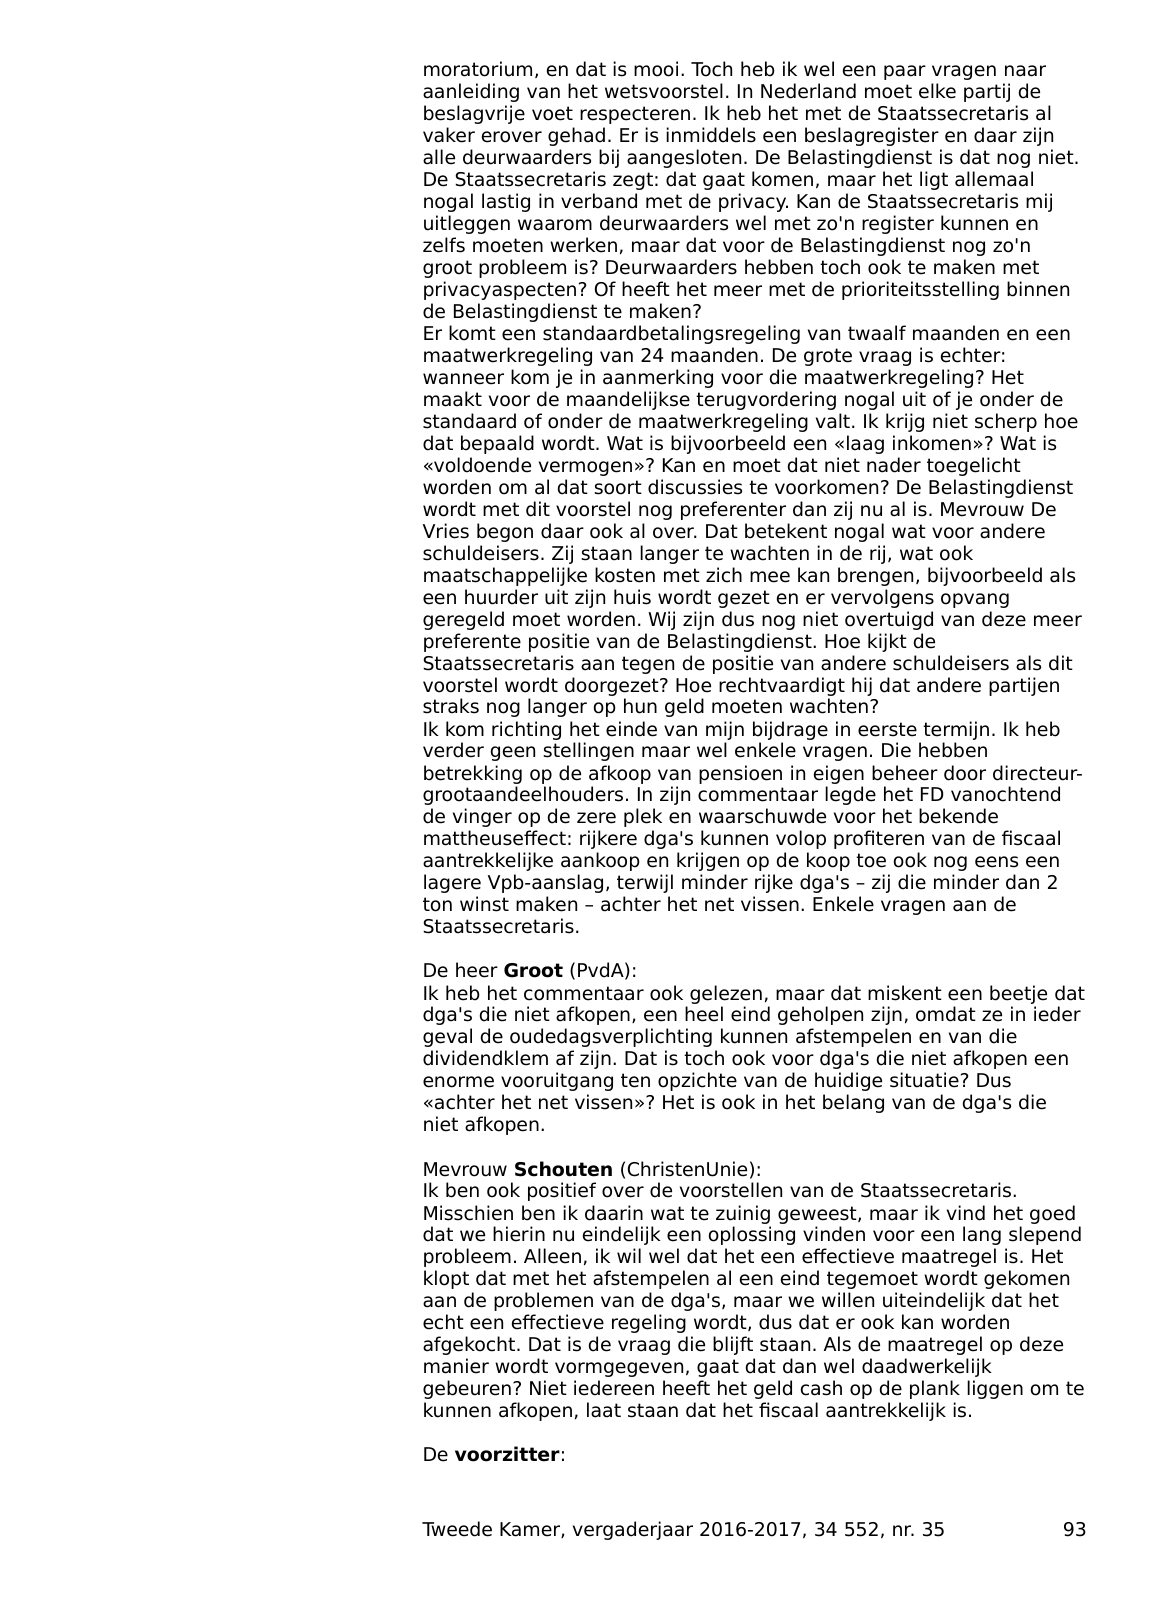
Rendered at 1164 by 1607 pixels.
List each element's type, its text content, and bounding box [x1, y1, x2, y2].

text Ik ben ook positief over de voorstellen van de Staatssecretaris. Misschien ben ik daarin wat te zuinig geweest, maar ik vind het goed dat we hierin nu eindelijk een oplossing vinden voor een lang slepend probleem. Alleen, ik wil wel dat het een effectieve maatregel is. Het klopt dat met het afstempelen al een eind tegemoet wordt gekomen aan de problemen van de dga's, maar we willen uiteindelijk dat het echt een effectieve regeling wordt, dus dat er ook kan worden afgekocht. Dat is de vraag die blijft staan. Als de maatregel op deze manier wordt vormgegeven, gaat dat dan wel daadwerkelijk gebeuren? Niet iedereen heeft het geld cash op de plank liggen om te kunnen afkopen, laat staan dat het fiscaal aantrekkelijk is. [422, 1180, 1087, 1422]
text Ik kom richting het einde van mijn bijdrage in eerste termijn. Ik heb verder geen stellingen maar wel enkele vragen. Die hebben betrekking op de afkoop van pensioen in eigen beheer door directeur-grootaandeelhouders. In zijn commentaar legde het FD vanochtend de vinger op de zere plek en waarschuwde voor het bekende mattheuseffect: rijkere dga's kunnen volop profiteren van de fiscaal aantrekkelijke aankoop en krijgen op de koop toe ook nog eens een lagere Vpb-aanslag, terwijl minder rijke dga's – zij die minder dan 2 ton winst maken – achter het net vissen. Enkele vragen aan de Staatssecretaris. [422, 718, 1087, 938]
text Ik heb het commentaar ook gelezen, maar dat miskent een beetje dat dga's die niet afkopen, een heel eind geholpen zijn, omdat ze in ieder geval de oudedagsverplichting kunnen afstempelen en van die dividendklem af zijn. Dat is toch ook voor dga's die niet afkopen een enorme vooruitgang ten opzichte van de huidige situatie? Dus «achter het net vissen»? Het is ook in het belang van de dga's die niet afkopen. [422, 982, 1087, 1136]
text De voorzitter: [422, 1444, 1087, 1466]
text Mevrouw Schouten (ChristenUnie): [422, 1158, 1087, 1180]
text De heer Groot (PvdA): [422, 960, 1087, 982]
text Er komt een standaardbetalingsregeling van twaalf maanden en een maatwerkregeling van 24 maanden. De grote vraag is echter: wanneer kom je in aanmerking voor die maatwerkregeling? Het maakt voor de maandelijkse terugvordering nogal uit of je onder de standaard of onder de maatwerkregeling valt. Ik krijg niet scherp hoe dat bepaald wordt. Wat is bijvoorbeeld een «laag inkomen»? Wat is «voldoende vermogen»? Kan en moet dat niet nader toegelicht worden om al dat soort discussies te voorkomen? De Belastingdienst wordt met dit voorstel nog preferenter dan zij nu al is. Mevrouw De Vries begon daar ook al over. Dat betekent nogal wat voor andere schuldeisers. Zij staan langer te wachten in de rij, wat ook maatschappelijke kosten met zich mee kan brengen, bijvoorbeeld als een huurder uit zijn huis wordt gezet en er vervolgens opvang geregeld moet worden. Wij zijn dus nog niet overtuigd van deze meer preferente positie van de Belastingdienst. Hoe kijkt de Staatssecretaris aan tegen de positie van andere schuldeisers als dit voorstel wordt doorgezet? Hoe rechtvaardigt hij dat andere partijen straks nog langer op hun geld moeten wachten? [422, 323, 1087, 718]
text moratorium, en dat is mooi. Toch heb ik wel een paar vragen naar aanleiding van het wetsvoorstel. In Nederland moet elke partij de beslagvrije voet respecteren. Ik heb het met de Staatssecretaris al vaker erover gehad. Er is inmiddels een beslagregister en daar zijn alle deurwaarders bij aangesloten. De Belastingdienst is dat nog niet. De Staatssecretaris zegt: dat gaat komen, maar het ligt allemaal nogal lastig in verband met de privacy. Kan de Staatssecretaris mij uitleggen waarom deurwaarders wel met zo'n register kunnen en zelfs moeten werken, maar dat voor de Belastingdienst nog zo'n groot probleem is? Deurwaarders hebben toch ook te maken met privacyaspecten? Of heeft het meer met de prioriteitsstelling binnen de Belastingdienst te maken? [422, 59, 1087, 323]
